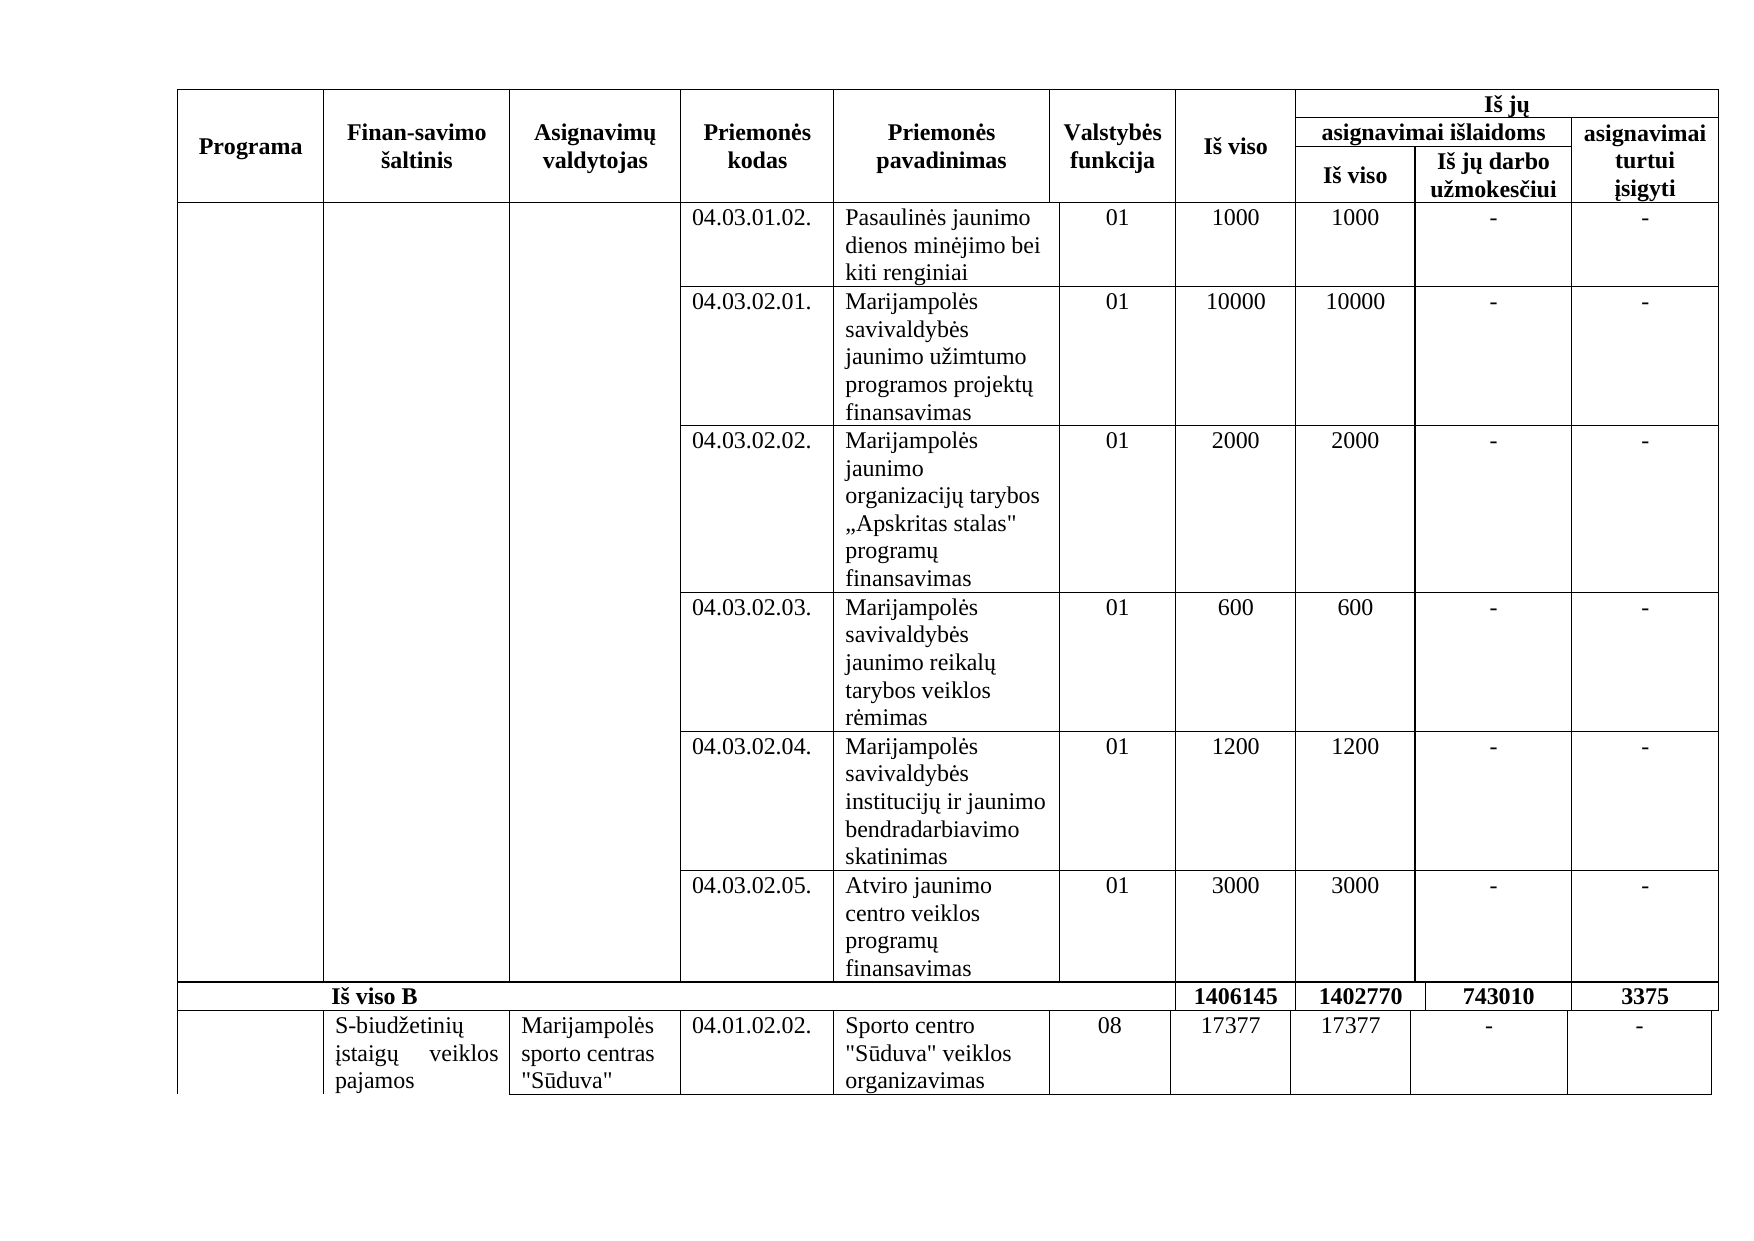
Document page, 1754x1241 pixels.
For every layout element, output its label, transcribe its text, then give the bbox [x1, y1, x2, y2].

table_cell asignavimai turtui įsigyti [1572, 118, 1718, 202]
table_cell 2000 [1296, 426, 1414, 592]
table_cell 01 [1060, 426, 1175, 592]
table_cell Marijampolės sporto centras "Sūduva" [510, 1011, 680, 1094]
table_cell 10000 [1176, 287, 1295, 425]
table_cell 04.03.02.01. [681, 287, 833, 425]
table_cell Atviro jaunimo centro veiklos programų finansavimas [834, 871, 1059, 981]
table_cell - [1416, 732, 1571, 870]
table_cell 3375 [1572, 983, 1718, 1010]
table_cell 1200 [1176, 732, 1295, 870]
table_header Iš jų [1296, 90, 1718, 117]
table_cell [178, 1011, 323, 1094]
table_cell [178, 592, 323, 731]
table_cell [178, 425, 323, 592]
table_cell [510, 425, 680, 592]
table_cell - [1416, 203, 1571, 286]
table_cell - [1568, 1011, 1711, 1094]
table_header Programa [178, 90, 323, 202]
table_cell 01 [1060, 593, 1175, 731]
table_cell - [1416, 871, 1571, 981]
table_cell 04.01.02.02. [681, 1011, 833, 1094]
table_cell - [1572, 287, 1718, 425]
table_cell 743010 [1426, 983, 1571, 1010]
table_cell 10000 [1296, 287, 1414, 425]
table_cell [324, 425, 509, 592]
table_cell - [1416, 593, 1571, 731]
table_cell 3000 [1296, 871, 1414, 981]
table_cell [178, 731, 323, 870]
table_cell [324, 731, 509, 870]
table_cell [324, 870, 509, 981]
table_cell 1406145 [1176, 983, 1295, 1010]
table_cell 04.03.02.03. [681, 593, 833, 731]
table_cell 01 [1060, 732, 1175, 870]
table_cell 04.03.02.02. [681, 426, 833, 592]
table_cell - [1416, 426, 1571, 592]
table_cell - [1572, 426, 1718, 592]
table_cell 1000 [1176, 203, 1295, 286]
table_cell 01 [1060, 203, 1175, 286]
table_cell 600 [1176, 593, 1295, 731]
table_cell [510, 203, 680, 286]
table_cell 04.03.01.02. [681, 203, 833, 286]
table_cell [178, 203, 323, 286]
table_cell [178, 286, 323, 425]
table_cell [510, 731, 680, 870]
table_cell [324, 592, 509, 731]
table_cell 1000 [1296, 203, 1414, 286]
table_cell [1712, 1011, 1718, 1094]
table_cell Iš jų darbo užmokesčiui [1416, 147, 1571, 202]
table_header Iš viso [1176, 90, 1295, 202]
table_cell Iš viso B [178, 983, 1175, 1010]
table_header Priemonės kodas [681, 90, 833, 202]
table_cell Marijampolės savivaldybės jaunimo reikalų tarybos veiklos rėmimas [834, 593, 1059, 731]
table_cell - [1416, 287, 1571, 425]
table_cell - [1572, 593, 1718, 731]
table_cell - [1572, 203, 1718, 286]
table_header Asignavimų valdytojas [510, 90, 680, 202]
table_cell 1200 [1296, 732, 1414, 870]
table_header Finan-savimo šaltinis [324, 90, 509, 202]
table_header Priemonės pavadinimas [834, 90, 1049, 202]
table_cell Marijampolės savivaldybės jaunimo užimtumo programos projektų finansavimas [834, 287, 1059, 425]
table_cell Pasaulinės jaunimo dienos minėjimo bei kiti renginiai [834, 203, 1059, 286]
table_cell [510, 592, 680, 731]
table_cell [178, 870, 323, 981]
table_cell 01 [1060, 871, 1175, 981]
table_cell [324, 203, 509, 286]
table_cell Sporto centro "Sūduva" veiklos organizavimas [834, 1011, 1049, 1094]
table_cell 04.03.02.04. [681, 732, 833, 870]
table_cell 2000 [1176, 426, 1295, 592]
table_cell - [1411, 1011, 1567, 1094]
table_cell 17377 [1171, 1011, 1290, 1094]
table_cell Marijampolės savivaldybės institucijų ir jaunimo bendradarbiavimo skatinimas [834, 732, 1059, 870]
table_cell [324, 286, 509, 425]
table_cell S-biudžetinių įstaigų veiklos pajamos [324, 1011, 509, 1094]
table_cell 1402770 [1296, 983, 1425, 1010]
table_cell - [1572, 871, 1718, 981]
table_cell [510, 286, 680, 425]
table_cell asignavimai išlaidoms [1296, 118, 1571, 146]
table_cell [510, 870, 680, 981]
table_header Valstybės funkcija [1050, 90, 1175, 202]
table_cell 3000 [1176, 871, 1295, 981]
table_cell 04.03.02.05. [681, 871, 833, 981]
table_cell 600 [1296, 593, 1414, 731]
table_cell Iš viso [1296, 147, 1414, 202]
table_cell 01 [1060, 287, 1175, 425]
table_cell 17377 [1291, 1011, 1410, 1094]
table_cell - [1572, 732, 1718, 870]
table_cell 08 [1050, 1011, 1170, 1094]
table_cell Marijampolės jaunimo organizacijų tarybos „Apskritas stalas" programų finansavimas [834, 426, 1059, 592]
